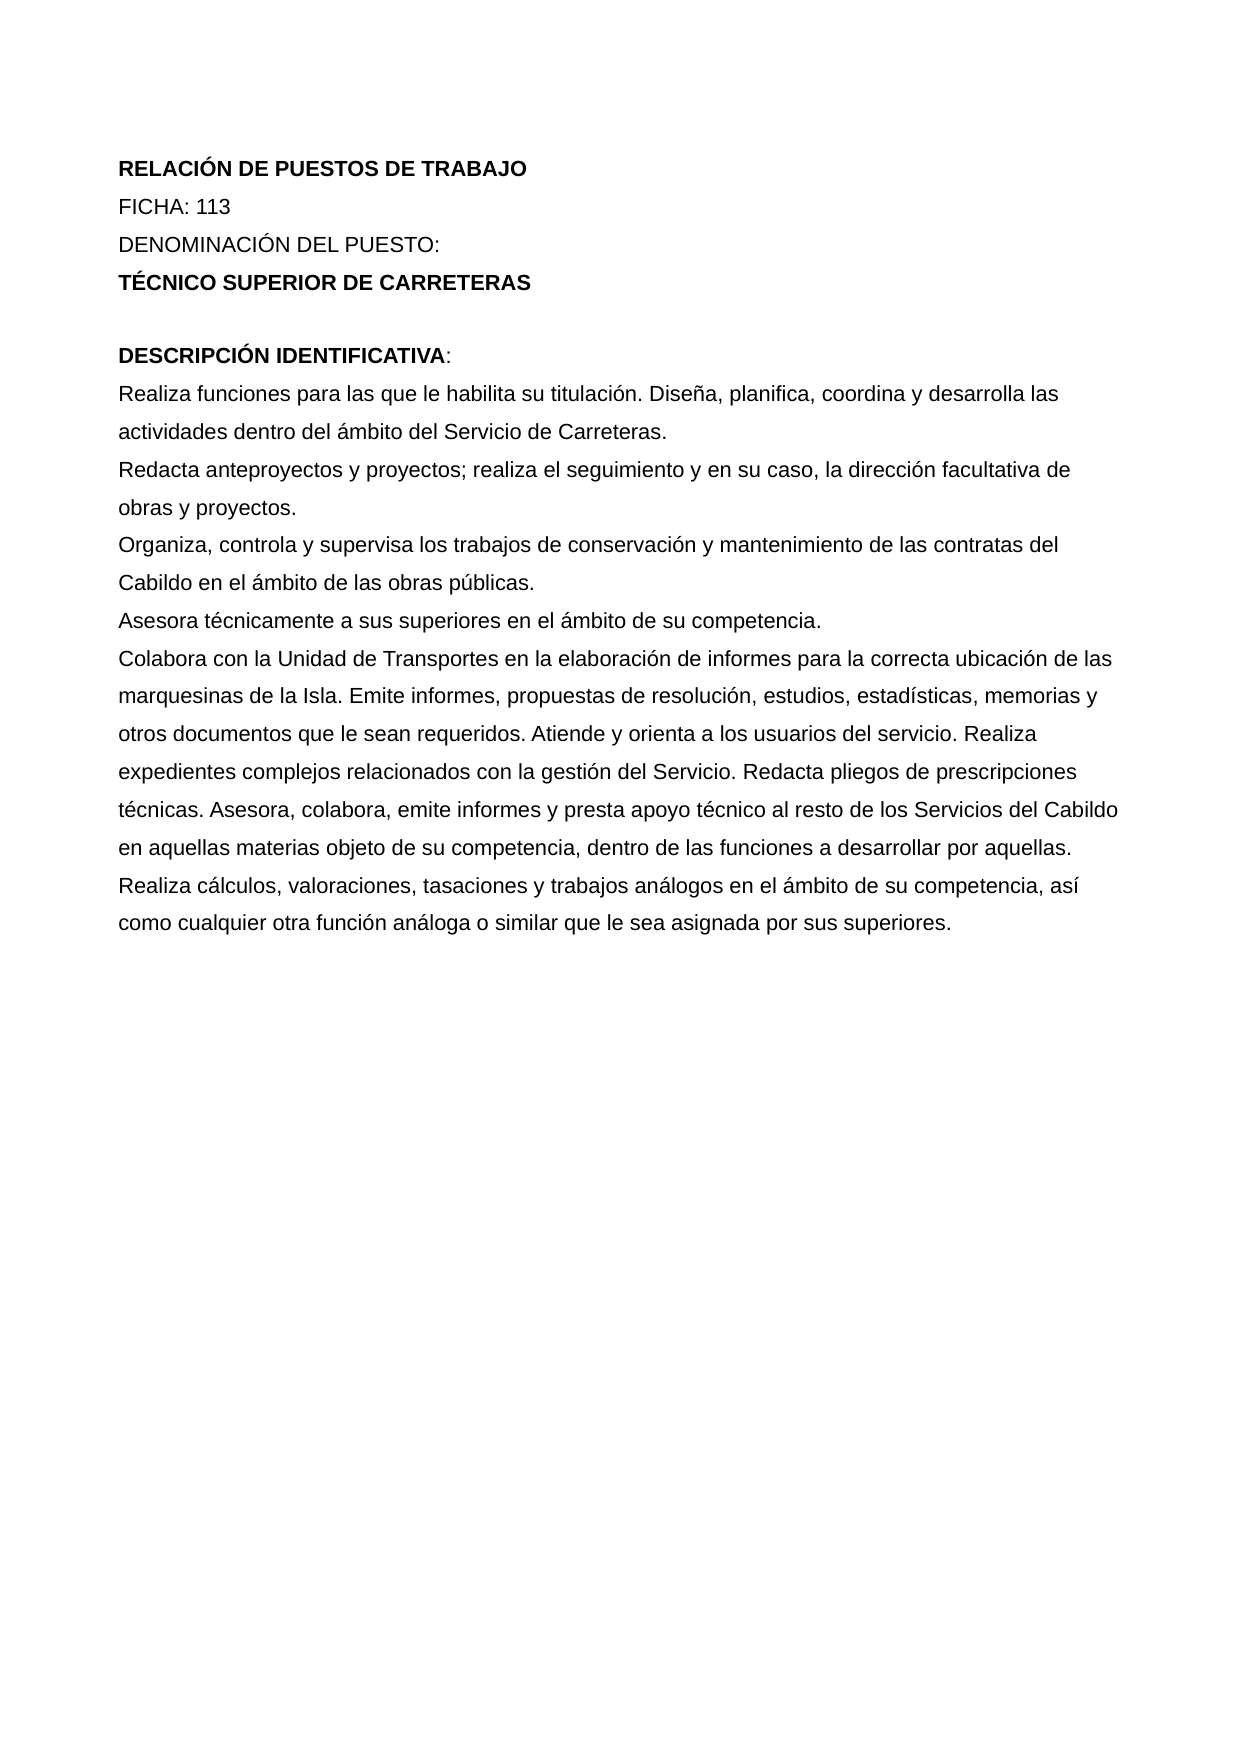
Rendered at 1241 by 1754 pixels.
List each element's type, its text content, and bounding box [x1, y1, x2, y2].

text FICHA: 113 [118, 194, 1122, 219]
text Realiza cálculos, valoraciones, tasaciones y trabajos análogos en el ámbito de su competencia, así como cualquier otra función análoga o similar que le sea asignada por sus superiores. [118, 872, 1122, 936]
text Organiza, controla y supervisa los trabajos de conservación y mantenimiento de las contratas del Cabildo en el ámbito de las obras públicas. [118, 532, 1122, 595]
text Redacta anteproyectos y proyectos; realiza el seguimiento y en su caso, la dirección facultativa de obras y proyectos. [118, 457, 1122, 519]
text Realiza funciones para las que le habilita su titulación. Diseña, planifica, coordina y desarrolla las actividades dentro del ámbito del Servicio de Carreteras. [118, 381, 1122, 444]
text Colabora con la Unidad de Transportes en la elaboración de informes para la correcta ubicación de las marquesinas de la Isla. Emite informes, propuestas de resolución, estudios, estadísticas, memorias y otros documentos que le sean requeridos. Atiende y orienta a los usuarios del servicio. Realiza expedientes complejos relacionados con la gestión del Servicio. Redacta pliegos de prescripciones técnicas. Asesora, colabora, emite informes y presta apoyo técnico al resto de los Servicios del Cabildo en aquellas materias objeto de su competencia, dentro de las funciones a desarrollar por aquellas. [118, 646, 1122, 860]
text Asesora técnicamente a sus superiores en el ámbito de su competencia. [118, 608, 1122, 633]
text RELACIÓN DE PUESTOS DE TRABAJO [118, 156, 1122, 181]
text DENOMINACIÓN DEL PUESTO: [118, 232, 1122, 257]
text DESCRIPCIÓN IDENTIFICATIVA: [118, 343, 1122, 368]
text TÉCNICO SUPERIOR DE CARRETERAS [118, 269, 1122, 294]
